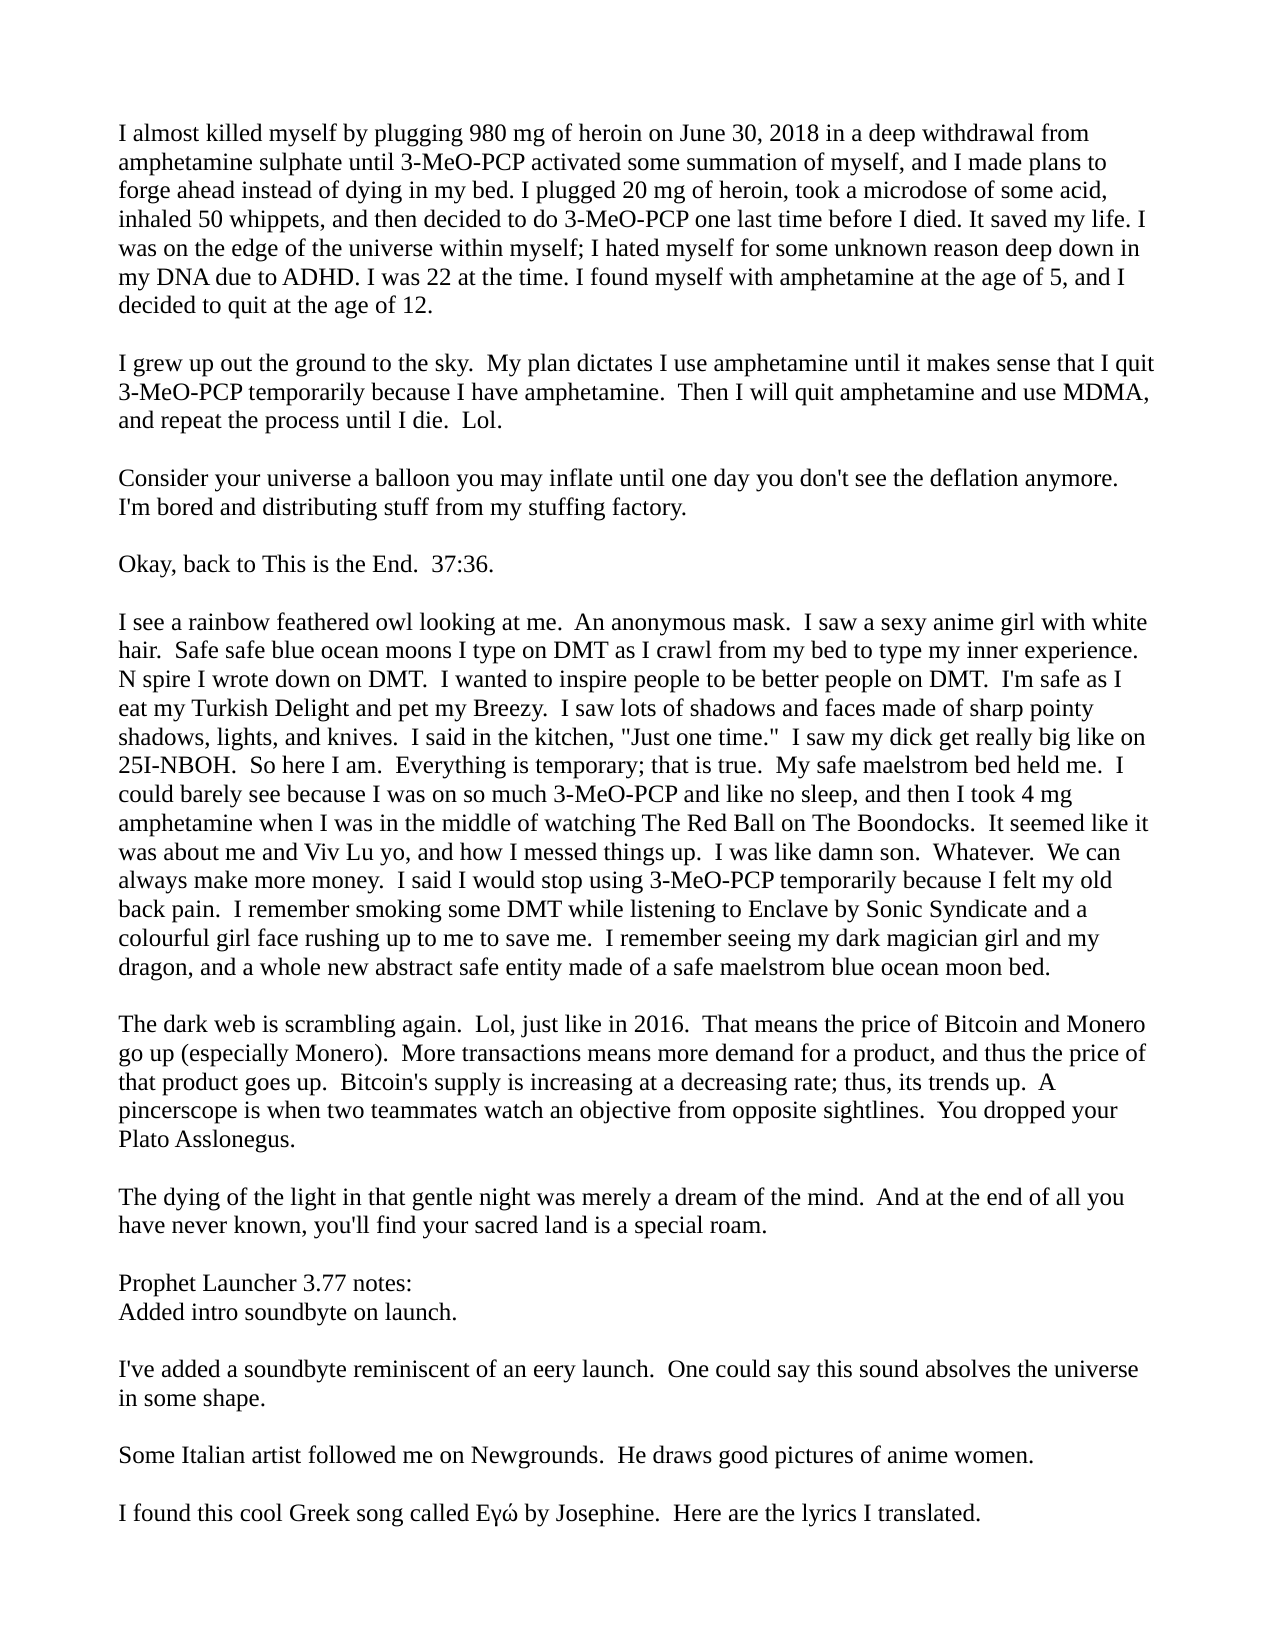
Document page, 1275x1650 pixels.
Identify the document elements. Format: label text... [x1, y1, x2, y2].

text Consider your universe a balloon you may inflate until one day you don't see the deflation anymore. I'm bored and distributing stuff from my stuffing factory. [118, 463, 1157, 521]
text Added intro soundbyte on launch. [118, 1297, 1157, 1326]
text The dying of the light in that gentle night was merely a dream of the mind. And at the end of all you have never known, you'll find your sacred land is a special roam. [118, 1182, 1157, 1239]
text I see a rainbow feathered owl looking at me. An anonymous mask. I saw a sexy anime girl with white hair. Safe safe blue ocean moons I type on DMT as I crawl from my bed to type my inner experience. N spire I wrote down on DMT. I wanted to inspire people to be better people on DMT. I'm safe as I eat my Turkish Delight and pet my Breezy. I saw lots of shadows and faces made of sharp pointy shadows, lights, and knives. I said in the kitchen, "Just one time." I saw my dick get really big like on 25I-NBOH. So here I am. Everything is temporary; that is true. My safe maelstrom bed held me. I could barely see because I was on so much 3-MeO-PCP and like no sleep, and then I took 4 mg amphetamine when I was in the middle of watching The Red Ball on The Boondocks. It seemed like it was about me and Viv Lu yo, and how I messed things up. I was like damn son. Whatever. We can always make more money. I said I would stop using 3-MeO-PCP temporarily because I felt my old back pain. I remember smoking some DMT while listening to Enclave by Sonic Syndicate and a colourful girl face rushing up to me to save me. I remember seeing my dark magician girl and my dragon, and a whole new abstract safe entity made of a safe maelstrom blue ocean moon bed. [118, 607, 1157, 981]
text I grew up out the ground to the sky. My plan dictates I use amphetamine until it makes sense that I quit 3-MeO-PCP temporarily because I have amphetamine. Then I will quit amphetamine and use MDMA, and repeat the process until I die. Lol. [118, 348, 1157, 434]
text Prophet Launcher 3.77 notes: [118, 1268, 1157, 1297]
text ​I've added a soundbyte reminiscent of an eery launch. One could say this sound absolves the universe in some shape. [118, 1354, 1157, 1412]
text Some Italian artist followed me on Newgrounds. He draws good pictures of anime women. [118, 1441, 1157, 1469]
text I found this cool Greek song called Εγώ by Josephine. Here are the lyrics I translated. [118, 1498, 1157, 1527]
text Okay, back to This is the End. 37:36. [118, 549, 1157, 578]
text The dark web is scrambling again. Lol, just like in 2016. That means the price of Bitcoin and Monero go up (especially Monero). More transactions means more demand for a product, and thus the price of that product goes up. Bitcoin's supply is increasing at a decreasing rate; thus, its trends up. A pincerscope is when two teammates watch an objective from opposite sightlines. You dropped your Plato Asslonegus. [118, 1009, 1157, 1153]
text I almost killed myself by plugging 980 mg of heroin on June 30, 2018 in a deep withdrawal from amphetamine sulphate until 3-MeO-PCP activated some summation of myself, and I made plans to forge ahead instead of dying in my bed. I plugged 20 mg of heroin, took a microdose of some acid, inhaled 50 whippets, and then decided to do 3-MeO-PCP one last time before I died. It saved my life. I was on the edge of the universe within myself; I hated myself for some unknown reason deep down in my DNA due to ADHD. I was 22 at the time. I found myself with amphetamine at the age of 5, and I decided to quit at the age of 12. [118, 118, 1157, 319]
